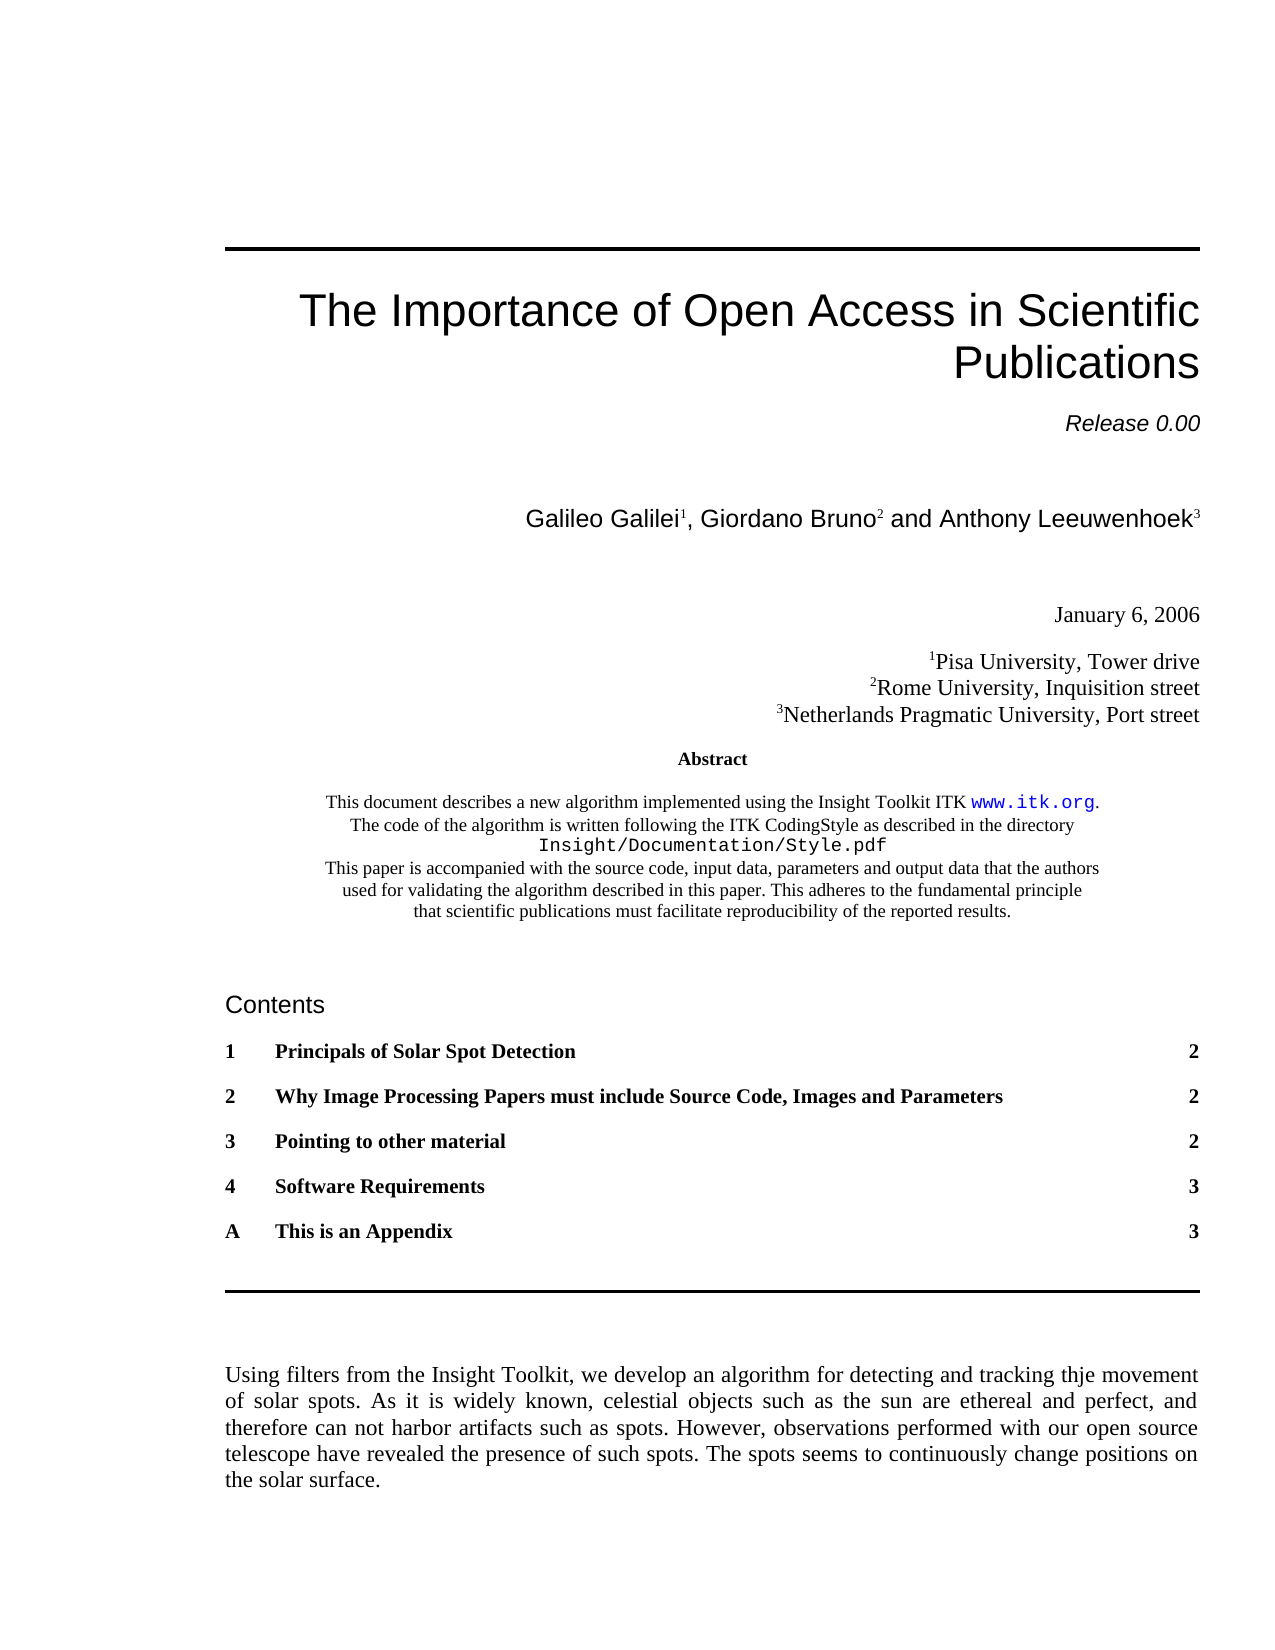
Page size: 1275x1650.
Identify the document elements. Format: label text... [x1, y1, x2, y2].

text A This is an Appendix 3 [225, 1219, 1200, 1243]
text used for validating the algorithm described in this paper. This adheres to the fundamental principle [225, 878, 1200, 900]
text Using filters from the Insight Toolkit, we develop an algorithm for detecting and tracking thje movement of solar spots. As it is widely known, celestial objects such as the sun are ethereal and perfect, and therefore can not harbor artifacts such as spots. However, observations performed with our open source telescope have revealed the presence of such spots. The spots seems to continuously change positions on the solar surface. [225, 1361, 1200, 1493]
text Insight/Documentation/Style.pdf [225, 836, 1200, 857]
text 1Pisa University, Tower drive 2Rome University, Inquisition street 3Netherlands Pragmatic University, Port street [225, 648, 1200, 727]
text The Importance of Open Access in Scientific Publications [225, 283, 1200, 389]
text that scientific publications must facilitate reproducibility of the reported results. [225, 900, 1200, 922]
text 1 Principals of Solar Spot Detection 2 [225, 1039, 1200, 1063]
text 2 Why Image Processing Papers must include Source Code, Images and Parameters 2 [225, 1084, 1200, 1108]
text This document describes a new algorithm implemented using the Insight Toolkit ITK www.itk.org. [225, 791, 1200, 814]
subtitle Contents [225, 989, 1200, 1018]
text Release 0.00 [225, 409, 1200, 436]
text Galileo Galilei1, Giordano Bruno2 and Anthony Leeuwenhoek3 [225, 504, 1200, 533]
text 4 Software Requirements 3 [225, 1174, 1200, 1198]
title Abstract [225, 748, 1200, 769]
text The code of the algorithm is written following the ITK CodingStyle as described in the directory [225, 814, 1200, 836]
text This paper is accompanied with the source code, input data, parameters and output data that the authors [225, 857, 1200, 878]
text January 6, 2006 [225, 601, 1200, 627]
text 3 Pointing to other material 2 [225, 1129, 1200, 1153]
